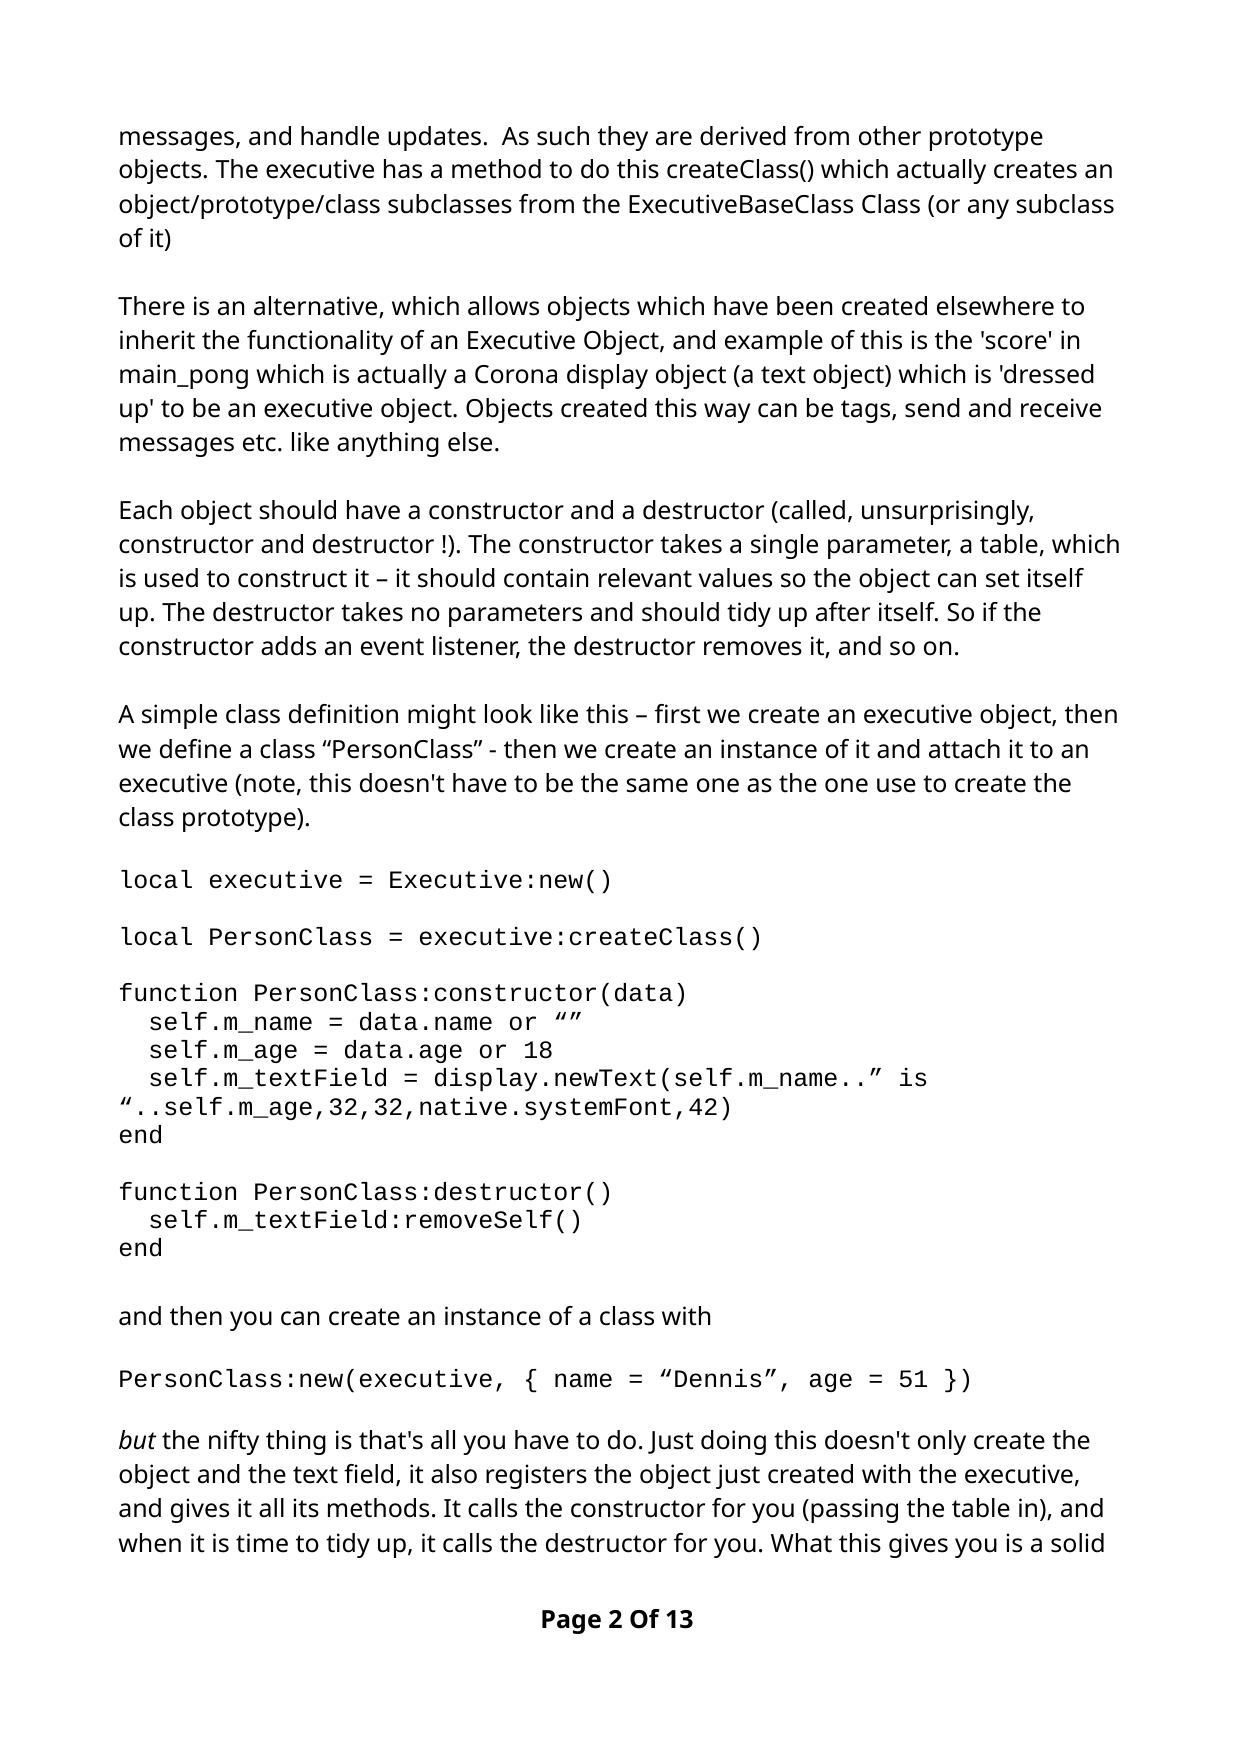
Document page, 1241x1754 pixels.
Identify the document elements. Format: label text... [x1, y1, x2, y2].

text local executive = Executive:new() [118, 867, 1122, 896]
text self.m_textField:removeSelf() [118, 1207, 1122, 1236]
text but the nifty thing is that's all you have to do. Just doing this doesn't only create the object and the text field, it also registers the object just created with the executive, and gives it all its methods. It calls the constructor for you (passing the table in), and when it is time to tidy up, it calls the destructor for you. What this gives you is a solid [118, 1423, 1122, 1559]
text There is an alternative, which allows objects which have been created elsewhere to inherit the functionality of an Executive Object, and example of this is the 'score' in main_pong which is actually a Corona display object (a text object) which is 'dressed up' to be an executive object. Objects created this way can be tags, send and receive messages etc. like anything else. [118, 288, 1122, 459]
text and then you can create an instance of a class with [118, 1298, 1122, 1332]
text self.m_name = data.name or “” [118, 1009, 1122, 1037]
text Each object should have a constructor and a destructor (called, unsurprisingly, constructor and destructor !). The constructor takes a single parameter, a table, which is used to construct it – it should contain relevant values so the object can set itself up. The destructor takes no parameters and should tidy up after itself. So if the constructor adds an event listener, the destructor removes it, and so on. [118, 493, 1122, 663]
text local PersonClass = executive:createClass() [118, 924, 1122, 952]
text self.m_textField = display.newText(self.m_name..” is “..self.m_age,32,32,native.systemFont,42) [118, 1066, 1122, 1122]
text A simple class definition might look like this – first we create an executive object, then we define a class “PersonClass” - then we create an instance of it and attach it to an executive (note, this doesn't have to be the same one as the one use to create the class prototype). [118, 697, 1122, 833]
text PersonClass:new(executive, { name = “Dennis”, age = 51 }) [118, 1366, 1122, 1395]
text end [118, 1236, 1122, 1264]
text messages, and handle updates. As such they are derived from other prototype objects. The executive has a method to do this createClass() which actually creates an object/prototype/class subclasses from the ExecutiveBaseClass Class (or any subclass of it) [118, 118, 1122, 254]
text function PersonClass:destructor() [118, 1179, 1122, 1207]
text self.m_age = data.age or 18 [118, 1037, 1122, 1066]
text function PersonClass:constructor(data) [118, 981, 1122, 1009]
text end [118, 1122, 1122, 1151]
